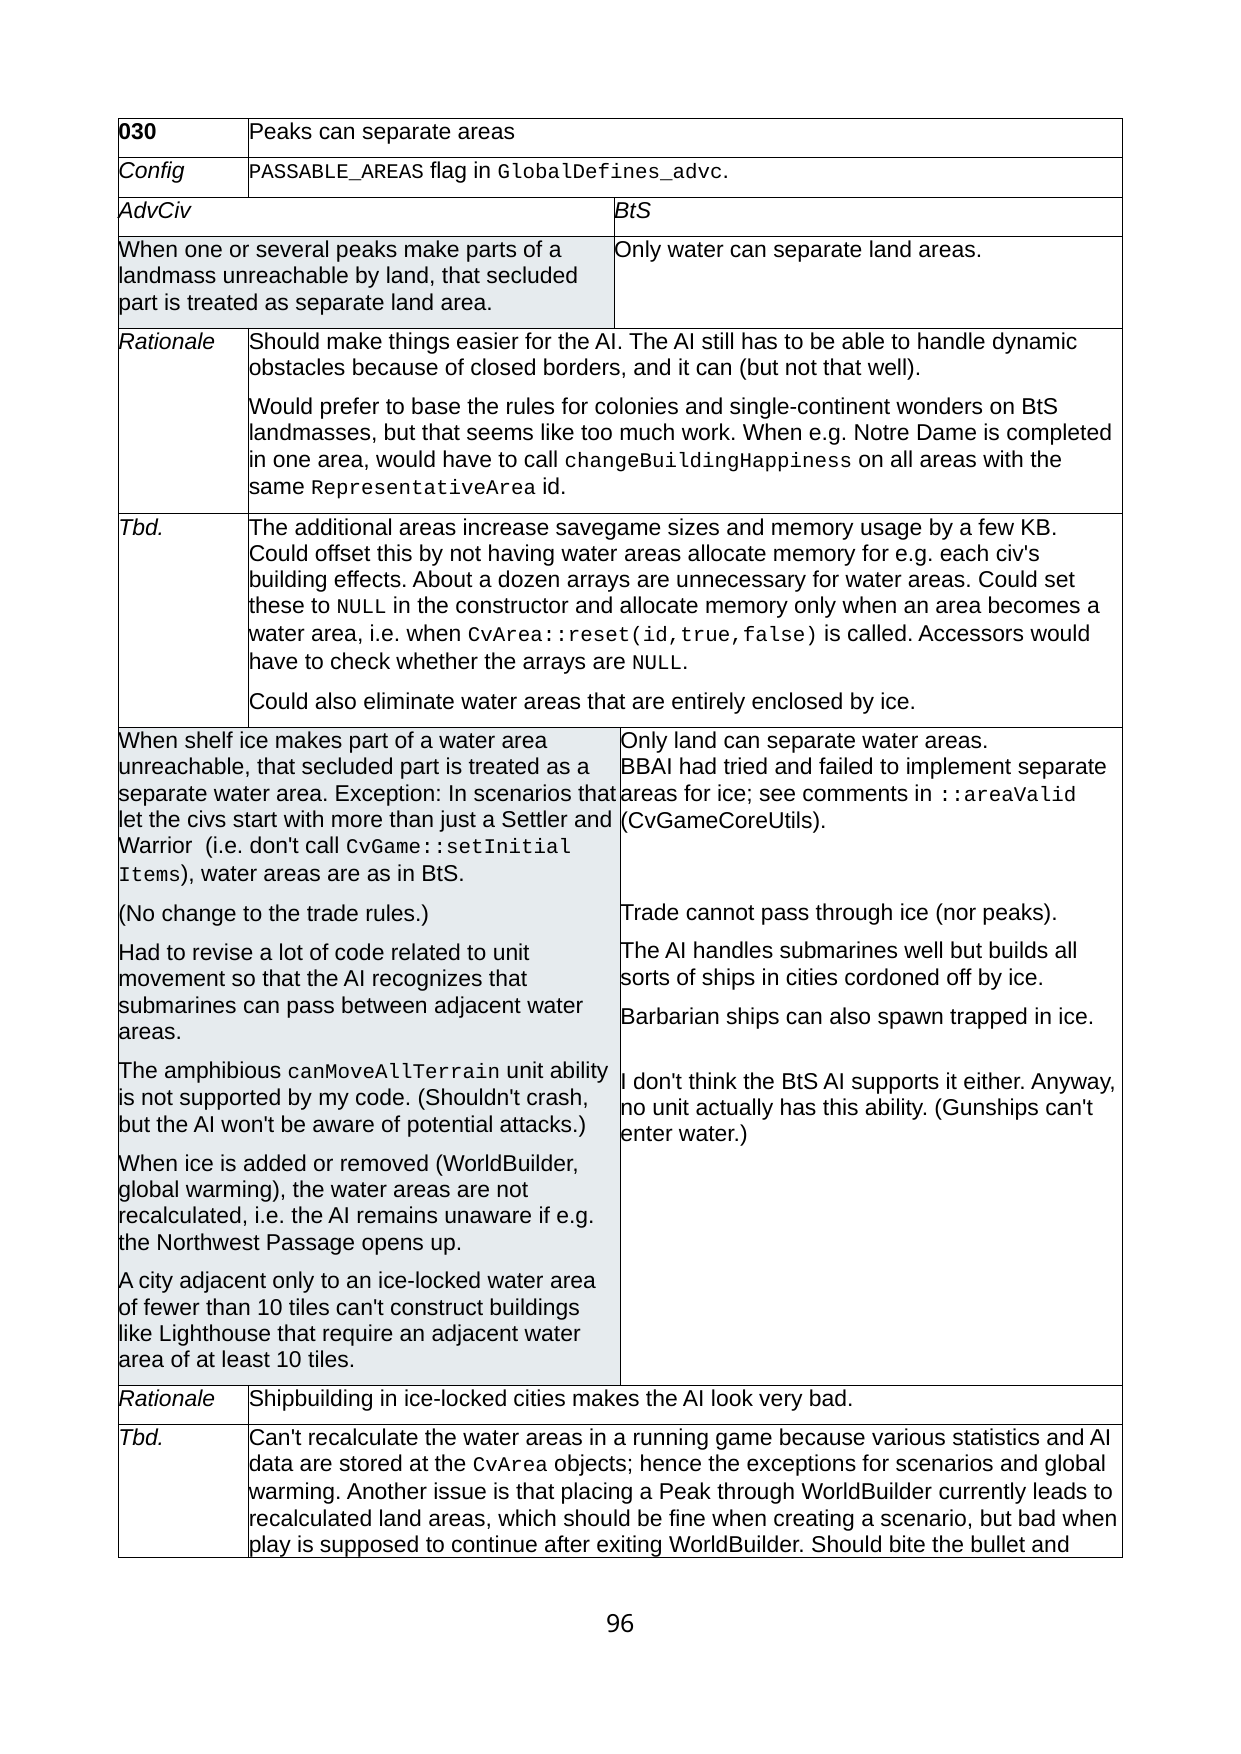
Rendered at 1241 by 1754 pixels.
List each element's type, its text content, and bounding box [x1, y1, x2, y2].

table_cell When one or several peaks make parts of a landmass unreachable by land, that secluded part is treated as separate land area. [119, 237, 614, 328]
table_cell Config [119, 158, 248, 197]
table_cell Should make things easier for the AI. The AI still has to be able to handle dynamic obstacles because of closed borders, and it can (but not that well). Would prefer to base the rules for colonies and single-continent wonders on BtS landmasses, but that seems like too much work. When e.g. Notre Dame is completed in one area, would have to call changeBuildingHappiness on all areas with the same RepresentativeArea id. [249, 329, 1122, 513]
table_cell Rationale [119, 1386, 248, 1424]
table_cell Rationale [119, 329, 248, 513]
table_cell Only water can separate land areas. [615, 237, 1122, 328]
table_cell Shipbuilding in ice-locked cities makes the AI look very bad. [249, 1386, 1122, 1424]
table_cell AdvCiv [119, 198, 614, 236]
table_cell Only land can separate water areas. BBAI had tried and failed to implement separate areas for ice; see comments in ::areaValid (CvGameCoreUtils). Trade cannot pass through ice (nor peaks). The AI handles submarines well but builds all sorts of ships in cities cordoned off by ice. Barbarian ships can also spawn trapped in ice. I don't think the BtS AI supports it either. Anyway, no unit actually has this ability. (Gunships can't enter water.) [621, 728, 1122, 1385]
table_cell Tbd. [119, 514, 248, 727]
table_cell When shelf ice makes part of a water area unreachable, that secluded part is treated as a separate water area. Exception: In scenarios that let the civs start with more than just a Settler and Warrior (i.e. don't call CvGame::setInitial Items), water areas are as in BtS. (No change to the trade rules.) Had to revise a lot of code related to unit movement so that the AI recognizes that submarines can pass between adjacent water areas. The amphibious canMoveAllTerrain unit ability is not supported by my code. (Shouldn't crash, but the AI won't be aware of potential attacks.) When ice is added or removed (WorldBuilder, global warming), the water areas are not recalculated, i.e. the AI remains unaware if e.g. the Northwest Passage opens up. A city adjacent only to an ice-locked water area of fewer than 10 tiles can't construct buildings like Lighthouse that require an adjacent water area of at least 10 tiles. [119, 728, 620, 1385]
table_cell Can't recalculate the water areas in a running game because various statistics and AI data are stored at the CvArea objects; hence the exceptions for scenarios and global warming. Another issue is that placing a Peak through WorldBuilder currently leads to recalculated land areas, which should be fine when creating a scenario, but bad when play is supposed to continue after exiting WorldBuilder. Should bite the bullet and [249, 1425, 1122, 1557]
table_cell Tbd. [119, 1425, 248, 1557]
table_header Peaks can separate areas [249, 119, 1122, 157]
table_header 030 [119, 119, 248, 157]
table_cell The additional areas increase savegame sizes and memory usage by a few KB. Could offset this by not having water areas allocate memory for e.g. each civ's building effects. About a dozen arrays are unnecessary for water areas. Could set these to NULL in the constructor and allocate memory only when an area becomes a water area, i.e. when CvArea::reset(id,true,false) is called. Accessors would have to check whether the arrays are NULL. Could also eliminate water areas that are entirely enclosed by ice. [249, 514, 1122, 727]
table_cell PASSABLE_AREAS flag in GlobalDefines_advc. [249, 158, 1122, 197]
table_cell BtS [615, 198, 1122, 236]
